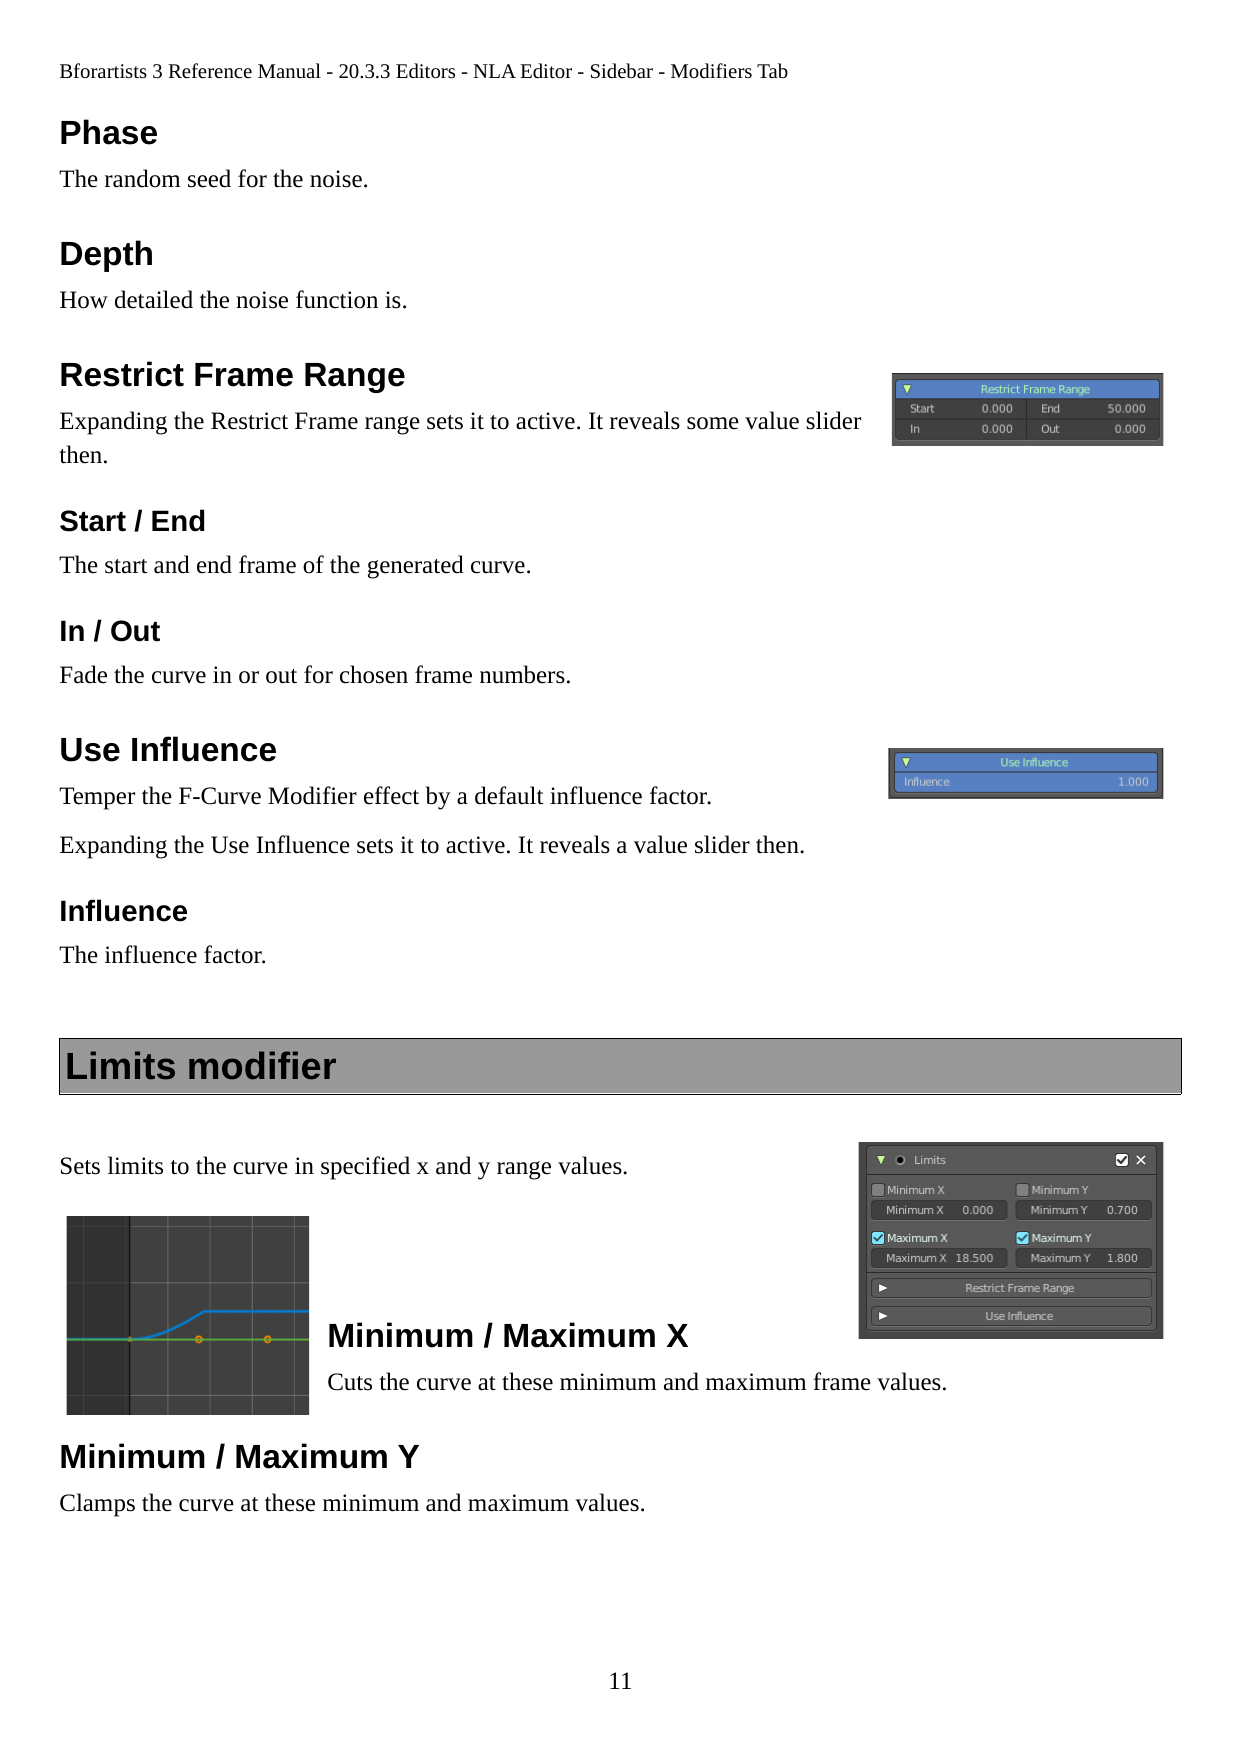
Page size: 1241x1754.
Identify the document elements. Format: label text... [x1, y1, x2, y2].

subtitle Restrict Frame Range [59, 355, 1181, 393]
text The start and end frame of the generated curve. [59, 550, 1181, 579]
table_header Limits modifier [60, 1039, 1181, 1093]
subtitle Use Influence [59, 730, 1181, 769]
text Cuts the curve at these minimum and maximum frame values. [310, 1367, 1181, 1396]
subtitle Minimum / Maximum Y [59, 1437, 1181, 1475]
text Temper the F-Curve Modifier effect by a default influence factor. [59, 781, 1181, 810]
picture [891, 373, 1164, 446]
subtitle In / Out [59, 614, 1181, 648]
text Expanding the Restrict Frame range sets it to active. It reveals some value slider then. [59, 406, 1181, 469]
text Expanding the Use Influence sets it to active. It reveals a value slider then. [59, 830, 1181, 859]
picture [888, 748, 1164, 799]
picture [858, 1142, 1164, 1339]
text How detailed the noise function is. [59, 285, 1181, 313]
subtitle Influence [59, 894, 1181, 928]
text The influence factor. [59, 940, 1181, 969]
subtitle Start / End [59, 504, 1181, 538]
text Sets limits to the curve in specified x and y range values. [59, 1151, 858, 1180]
subtitle Depth [59, 234, 1181, 272]
text Clamps the curve at these minimum and maximum values. [59, 1488, 1181, 1517]
subtitle Minimum / Maximum X [310, 1316, 1181, 1354]
picture [66, 1216, 310, 1415]
text The random seed for the noise. [59, 164, 1181, 192]
text Fade the curve in or out for chosen frame numbers. [59, 660, 1181, 689]
subtitle Phase [59, 113, 1181, 151]
